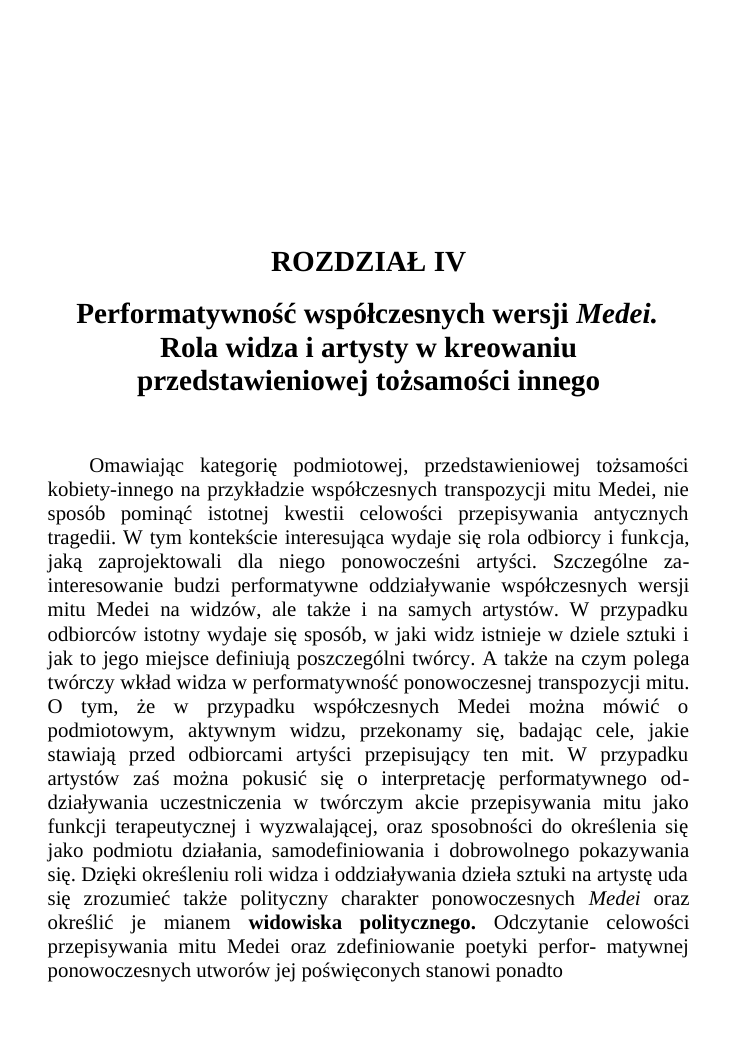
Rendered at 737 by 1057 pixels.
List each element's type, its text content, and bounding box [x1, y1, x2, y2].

text Omawiając kategorię podmiotowej, przedstawieniowej tożsamości kobiety-innego na przykładzie współczesnych transpozycji mitu Medei, nie sposób pominąć istotnej kwestii celowości przepisywania antycznych tragedii. W tym kontekście interesująca wydaje się rola odbiorcy i funk­cja, jaką zaprojektowali dla niego ponowocześni artyści. Szczególne za­interesowanie budzi performatywne oddziaływanie współczesnych wer­sji mitu Medei na widzów, ale także i na samych artystów. W przypadku odbiorców istotny wydaje się sposób, w jaki widz istnieje w dziele sztuki i jak to jego miejsce definiują poszczególni twórcy. A także na czym po­lega twórczy wkład widza w performatywność ponowoczesnej transpo­zycji mitu. O tym, że w przypadku współczesnych Medei można mówić o podmiotowym, aktywnym widzu, przekonamy się, badając cele, jakie stawiają przed odbiorcami artyści przepisujący ten mit. W przypadku artystów zaś można pokusić się o interpretację performatywnego od­działywania uczestniczenia w twórczym akcie przepisywania mitu jako funkcji terapeutycznej i wyzwalającej, oraz sposobności do określenia się jako podmiotu działania, samodefiniowania i dobrowolnego pokazy­wania się. Dzięki określeniu roli widza i oddziaływania dzieła sztuki na artystę uda się zrozumieć także polityczny charakter ponowoczesnych Medei oraz określić je mianem widowiska politycznego. Odczytanie celowości przepisywania mitu Medei oraz zdefiniowanie poetyki perfor- matywnej ponowoczesnych utworów jej poświęconych stanowi ponadto [47, 453, 689, 982]
subtitle ROZDZIAŁ IV [47, 244, 689, 277]
subtitle Performatywność współczesnych wersji Medei. Rola widza i artysty w kreowaniu przedstawieniowej tożsamości innego [47, 296, 689, 397]
